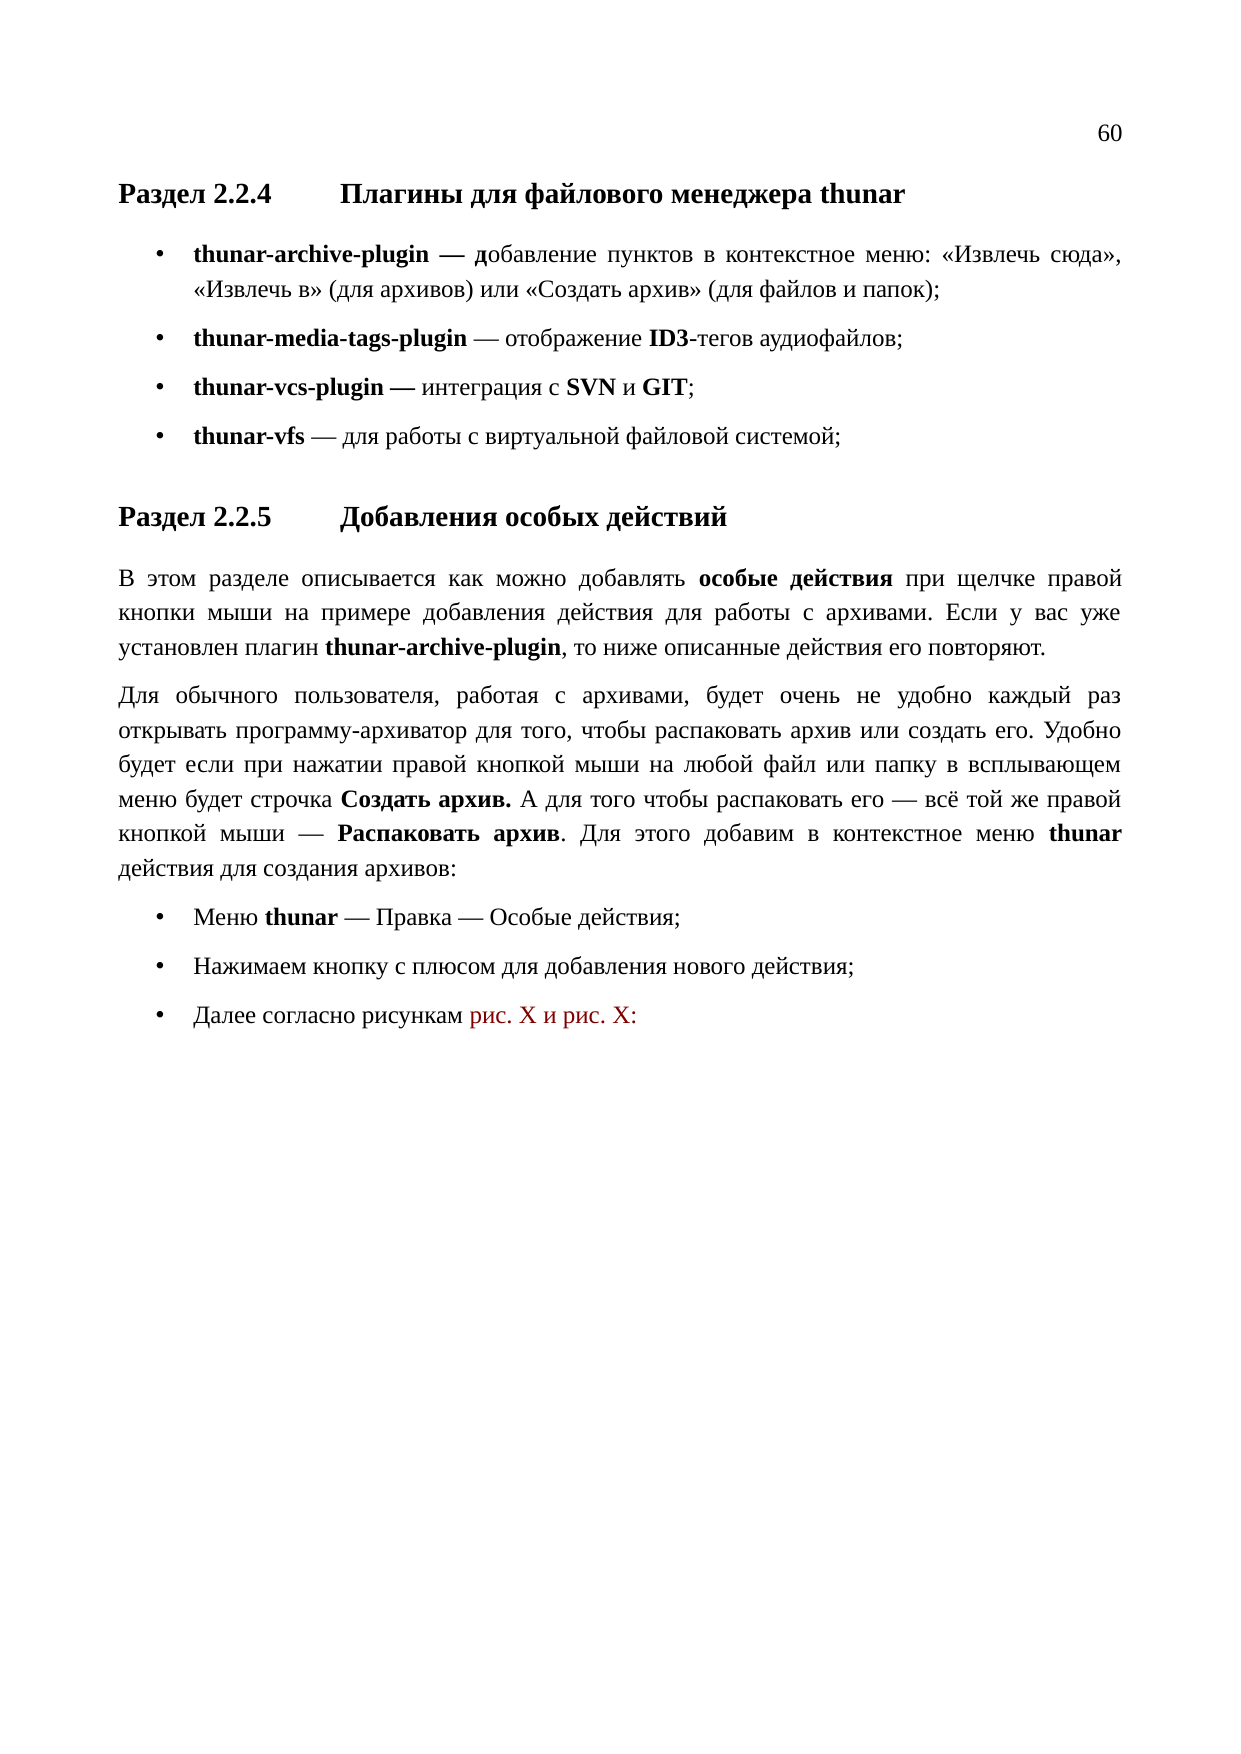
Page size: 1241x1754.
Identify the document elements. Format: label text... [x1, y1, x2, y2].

text Для обычного пользователя, работая с архивами, будет очень не удобно каждый раз открывать программу-архиватор для того, чтобы распаковать архив или создать его. Удобно будет если при нажатии правой кнопкой мыши на любой файл или папку в всплывающем меню будет строчка Создать архив. А для того чтобы распаковать его — всё той же правой кнопкой мыши — Распаковать архив. Для этого добавим в контекстное меню thunar действия для создания архивов: [118, 681, 1122, 882]
list thunar-vcs-plugin — интеграция с SVN и GIT; [156, 372, 1122, 401]
text В этом разделе описывается как можно добавлять особые действия при щелчке правой кнопки мыши на примере добавления действия для работы с архивами. Если у вас уже установлен плагин thunar-archive-plugin, то ниже описанные действия его повторяют. [118, 563, 1122, 660]
list Нажимаем кнопку с плюсом для добавления нового действия; [156, 951, 1122, 980]
subtitle Плагины для файлового менеджера thunar [118, 176, 1122, 210]
subtitle Добавления особых действий [118, 499, 1122, 533]
list thunar-media-tags-plugin — отображение ID3-тегов аудиофайлов; [156, 323, 1122, 352]
list thunar-archive-plugin — добавление пунктов в контекстное меню: «Извлечь сюда», «Извлечь в» (для архивов) или «Создать архив» (для файлов и папок); [156, 239, 1122, 303]
list Меню thunar — Правка — Особые действия; [156, 902, 1122, 931]
list Далее согласно рисункам рис. Х и рис. Х: [156, 1000, 1122, 1029]
list thunar-vfs — для работы с виртуальной файловой системой; [156, 421, 1122, 450]
